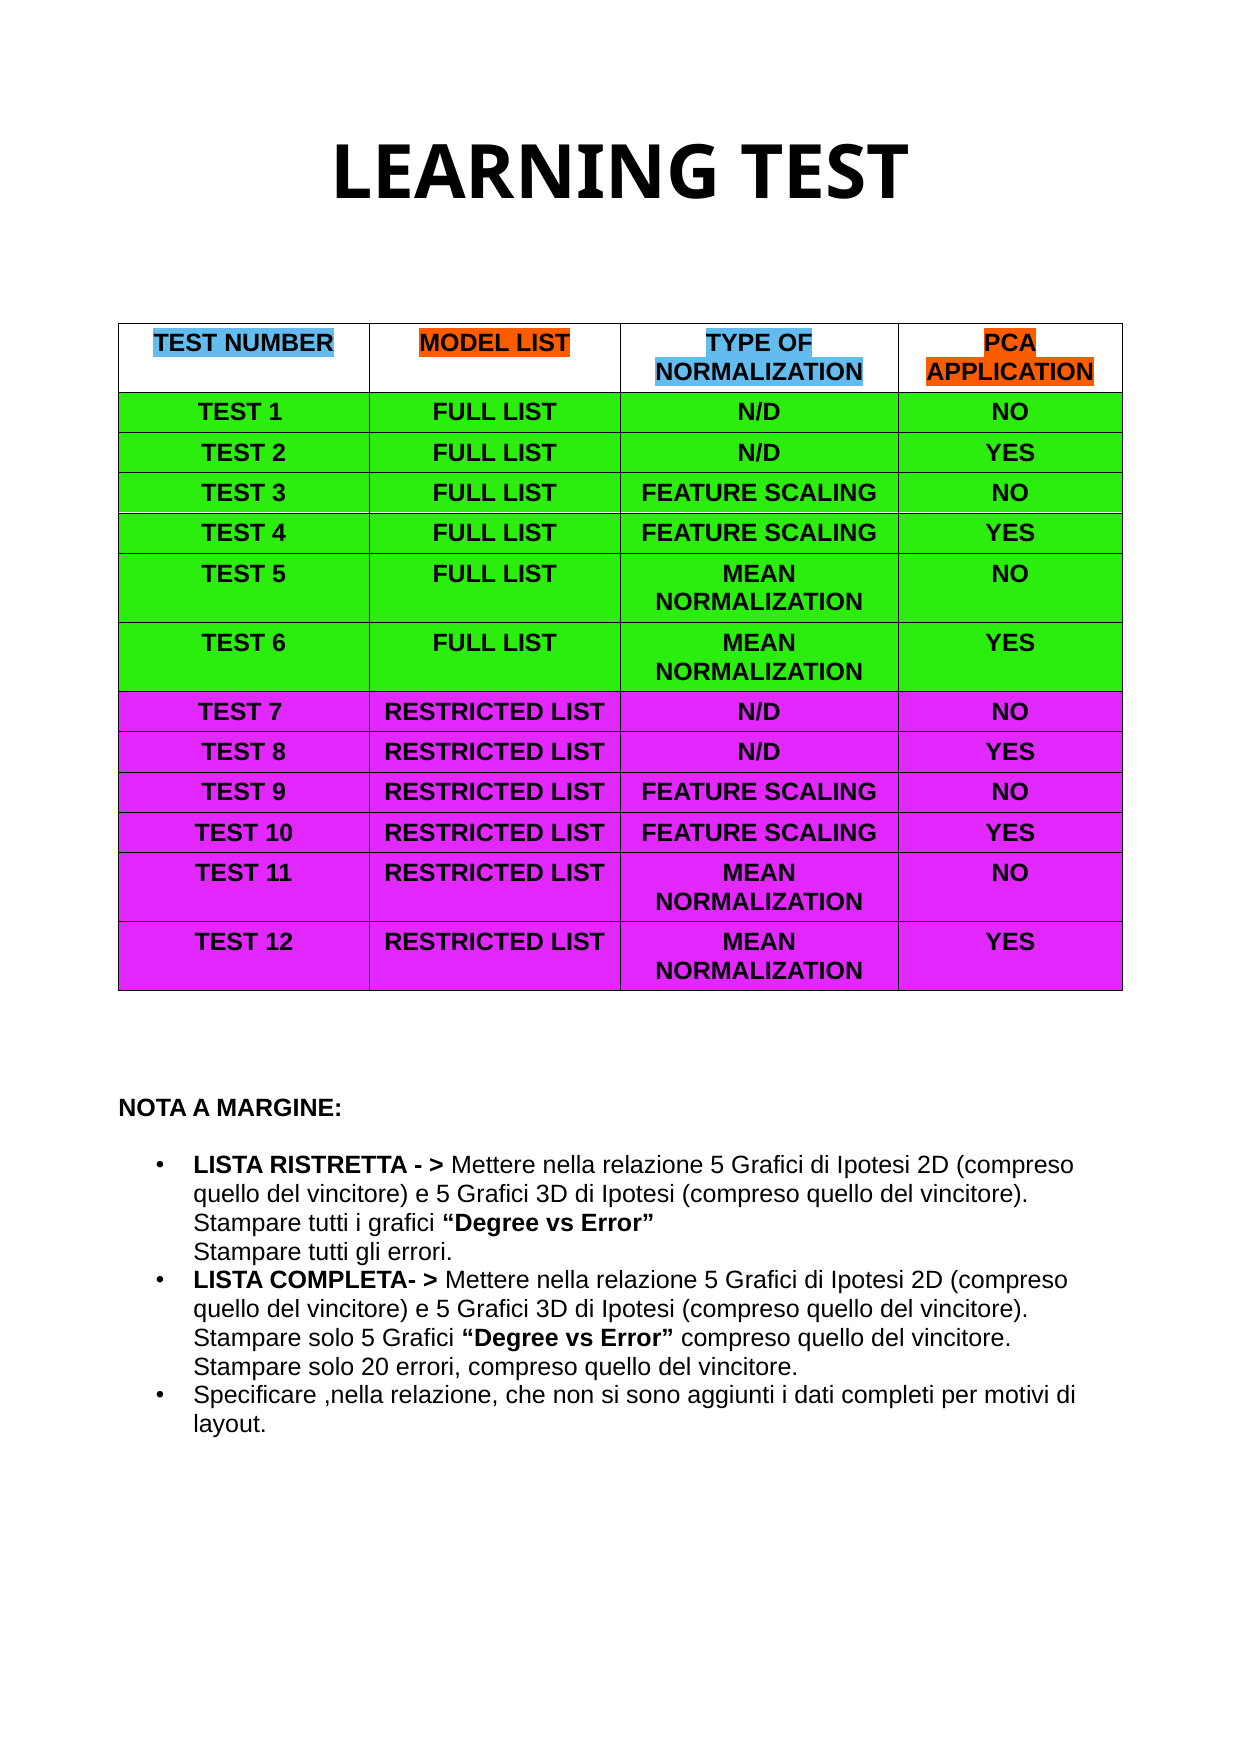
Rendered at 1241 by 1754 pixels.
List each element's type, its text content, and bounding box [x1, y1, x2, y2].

table_cell N/D [621, 732, 898, 772]
table_header TYPE OF NORMALIZATION [621, 324, 898, 392]
table_cell YES [899, 514, 1122, 553]
table_cell MEAN NORMALIZATION [621, 554, 898, 622]
table_cell NO [899, 692, 1122, 731]
table_cell NO [899, 853, 1122, 921]
table_cell FEATURE SCALING [621, 773, 898, 812]
text NOTA A MARGINE: [118, 1093, 1122, 1121]
table_cell MEAN NORMALIZATION [621, 922, 898, 990]
text LEARNING TEST [118, 118, 1122, 220]
table_cell YES [899, 922, 1122, 990]
table_cell MEAN NORMALIZATION [621, 623, 898, 691]
table_cell FULL LIST [370, 514, 620, 553]
table_cell YES [899, 623, 1122, 691]
table_cell YES [899, 732, 1122, 772]
table_cell TEST 1 [119, 393, 369, 432]
table_cell FULL LIST [370, 473, 620, 512]
table_cell MEAN NORMALIZATION [621, 853, 898, 921]
table_cell N/D [621, 433, 898, 472]
table_cell TEST 4 [119, 514, 369, 553]
table_cell RESTRICTED LIST [370, 773, 620, 812]
table_cell TEST 12 [119, 922, 369, 990]
table_cell FEATURE SCALING [621, 514, 898, 553]
table_cell TEST 8 [119, 732, 369, 772]
table_cell TEST 2 [119, 433, 369, 472]
table_cell RESTRICTED LIST [370, 853, 620, 921]
table_header TEST NUMBER [119, 324, 369, 392]
list LISTA RISTRETTA - > Mettere nella relazione 5 Grafici di Ipotesi 2D (compreso quello del vincitore) e 5 Grafici 3D di Ipotesi (compreso quello del vincitore). Stampare tutti i grafici “Degree vs Error” [156, 1150, 1122, 1236]
table_cell FULL LIST [370, 393, 620, 432]
list Specificare ,nella relazione, che non si sono aggiunti i dati completi per motivi di layout. [156, 1380, 1122, 1438]
table_header MODEL LIST [370, 324, 620, 392]
table_header PCA APPLICATION [899, 324, 1122, 392]
table_cell YES [899, 813, 1122, 852]
table_cell TEST 7 [119, 692, 369, 731]
table_cell TEST 5 [119, 554, 369, 622]
list Stampare solo 20 errori, compreso quello del vincitore. [156, 1352, 1122, 1380]
table_cell NO [899, 393, 1122, 432]
table_cell FULL LIST [370, 554, 620, 622]
table_cell TEST 11 [119, 853, 369, 921]
table_cell FULL LIST [370, 433, 620, 472]
table_cell RESTRICTED LIST [370, 922, 620, 990]
table_cell RESTRICTED LIST [370, 732, 620, 772]
table_cell FEATURE SCALING [621, 473, 898, 512]
table_cell N/D [621, 393, 898, 432]
table_cell TEST 3 [119, 473, 369, 512]
table_cell RESTRICTED LIST [370, 692, 620, 731]
list LISTA COMPLETA- > Mettere nella relazione 5 Grafici di Ipotesi 2D (compreso quello del vincitore) e 5 Grafici 3D di Ipotesi (compreso quello del vincitore). Stampare solo 5 Grafici “Degree vs Error” compreso quello del vincitore. [156, 1265, 1122, 1352]
table_cell TEST 10 [119, 813, 369, 852]
table_cell NO [899, 473, 1122, 512]
table_cell TEST 6 [119, 623, 369, 691]
table_cell NO [899, 773, 1122, 812]
table_cell TEST 9 [119, 773, 369, 812]
table_cell N/D [621, 692, 898, 731]
list Stampare tutti gli errori. [156, 1236, 1122, 1265]
table_cell NO [899, 554, 1122, 622]
table_cell FEATURE SCALING [621, 813, 898, 852]
table_cell YES [899, 433, 1122, 472]
table_cell FULL LIST [370, 623, 620, 691]
